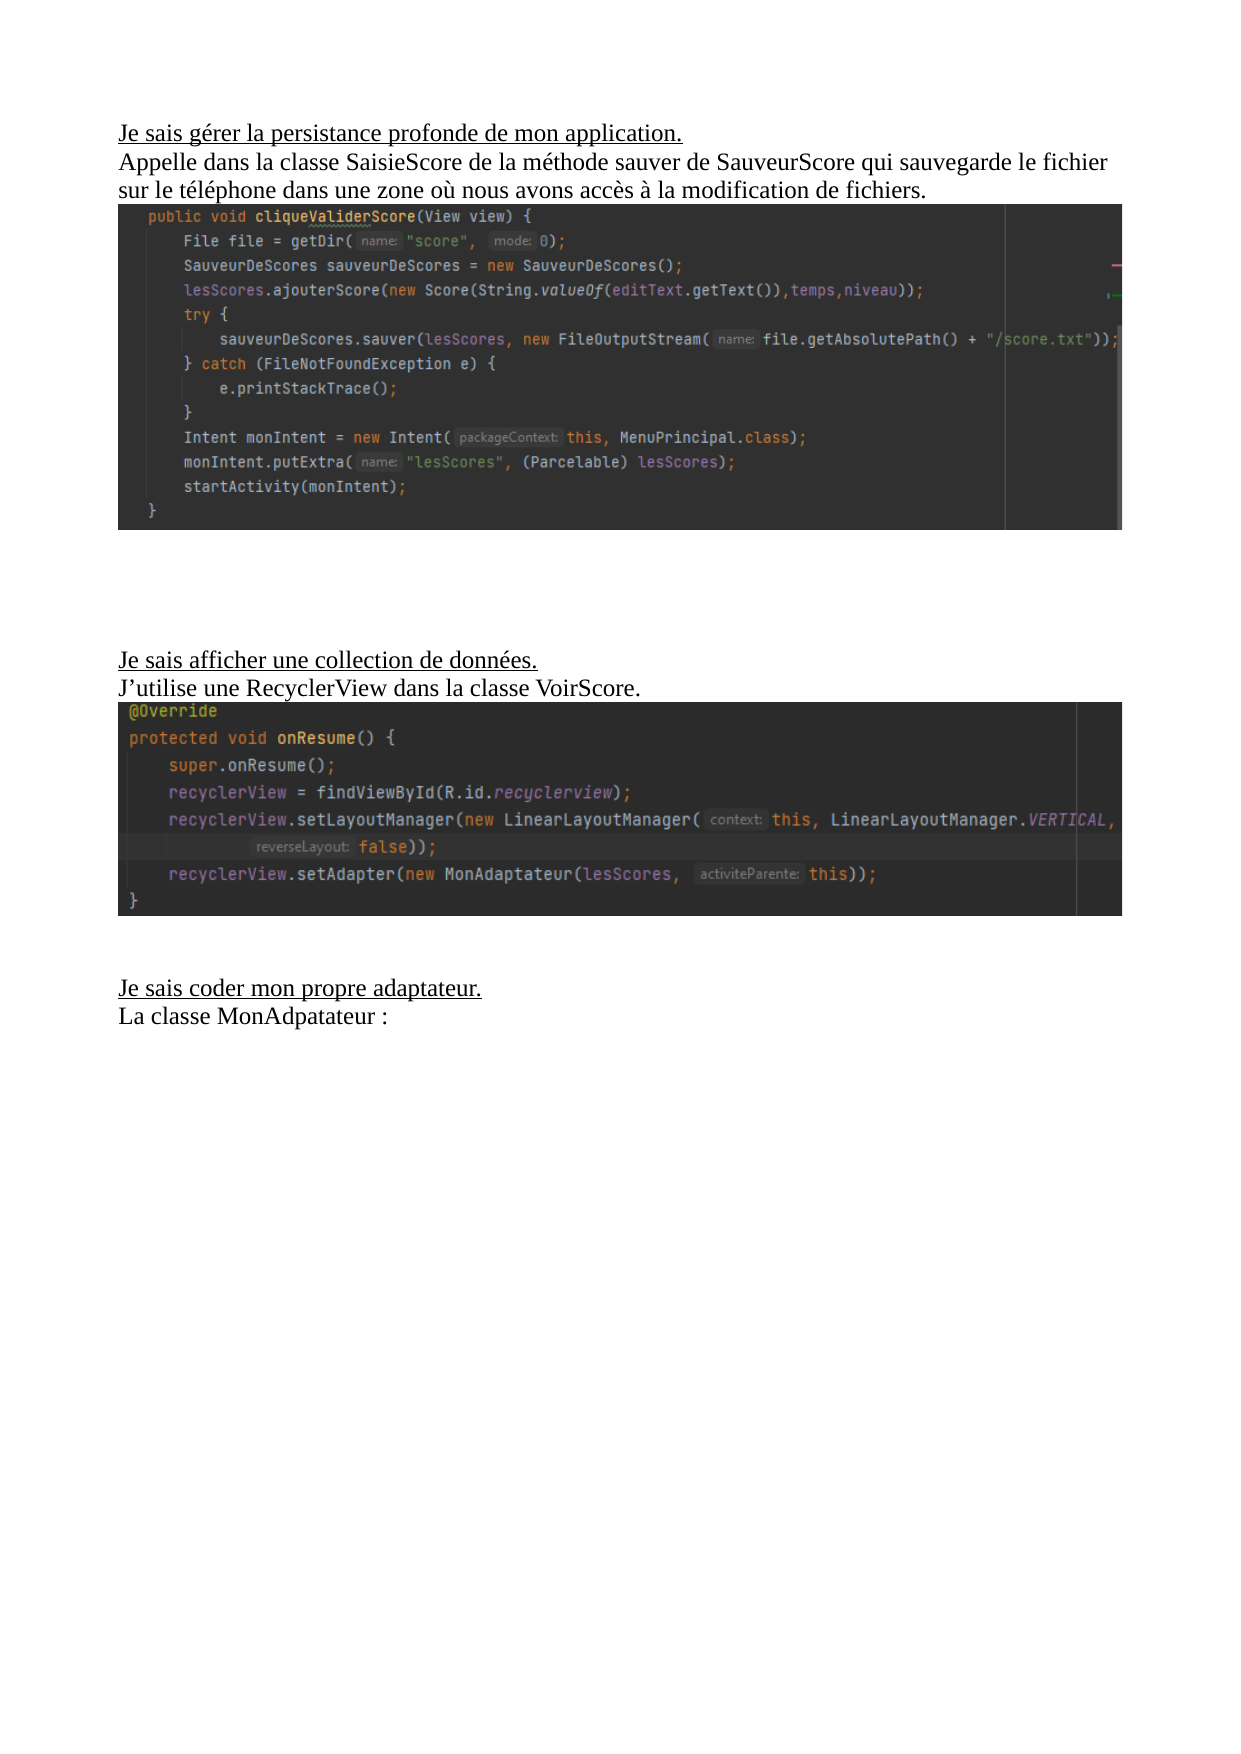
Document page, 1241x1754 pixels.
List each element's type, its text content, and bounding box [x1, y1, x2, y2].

text J’utilise une RecyclerView dans la classe VoirScore. [118, 673, 1122, 702]
text La classe MonAdpatateur : [118, 1001, 1122, 1030]
picture [118, 204, 1123, 530]
text Je sais afficher une collection de données. [118, 645, 1122, 673]
text Je sais gérer la persistance profonde de mon application. [118, 118, 1122, 147]
text Je sais coder mon propre adaptateur. [118, 973, 1122, 1001]
text Appelle dans la classe SaisieScore de la méthode sauver de SauveurScore qui sauvegarde le fichier sur le téléphone dans une zone où nous avons accès à la modification de fichiers. [118, 147, 1122, 204]
picture [118, 702, 1123, 916]
